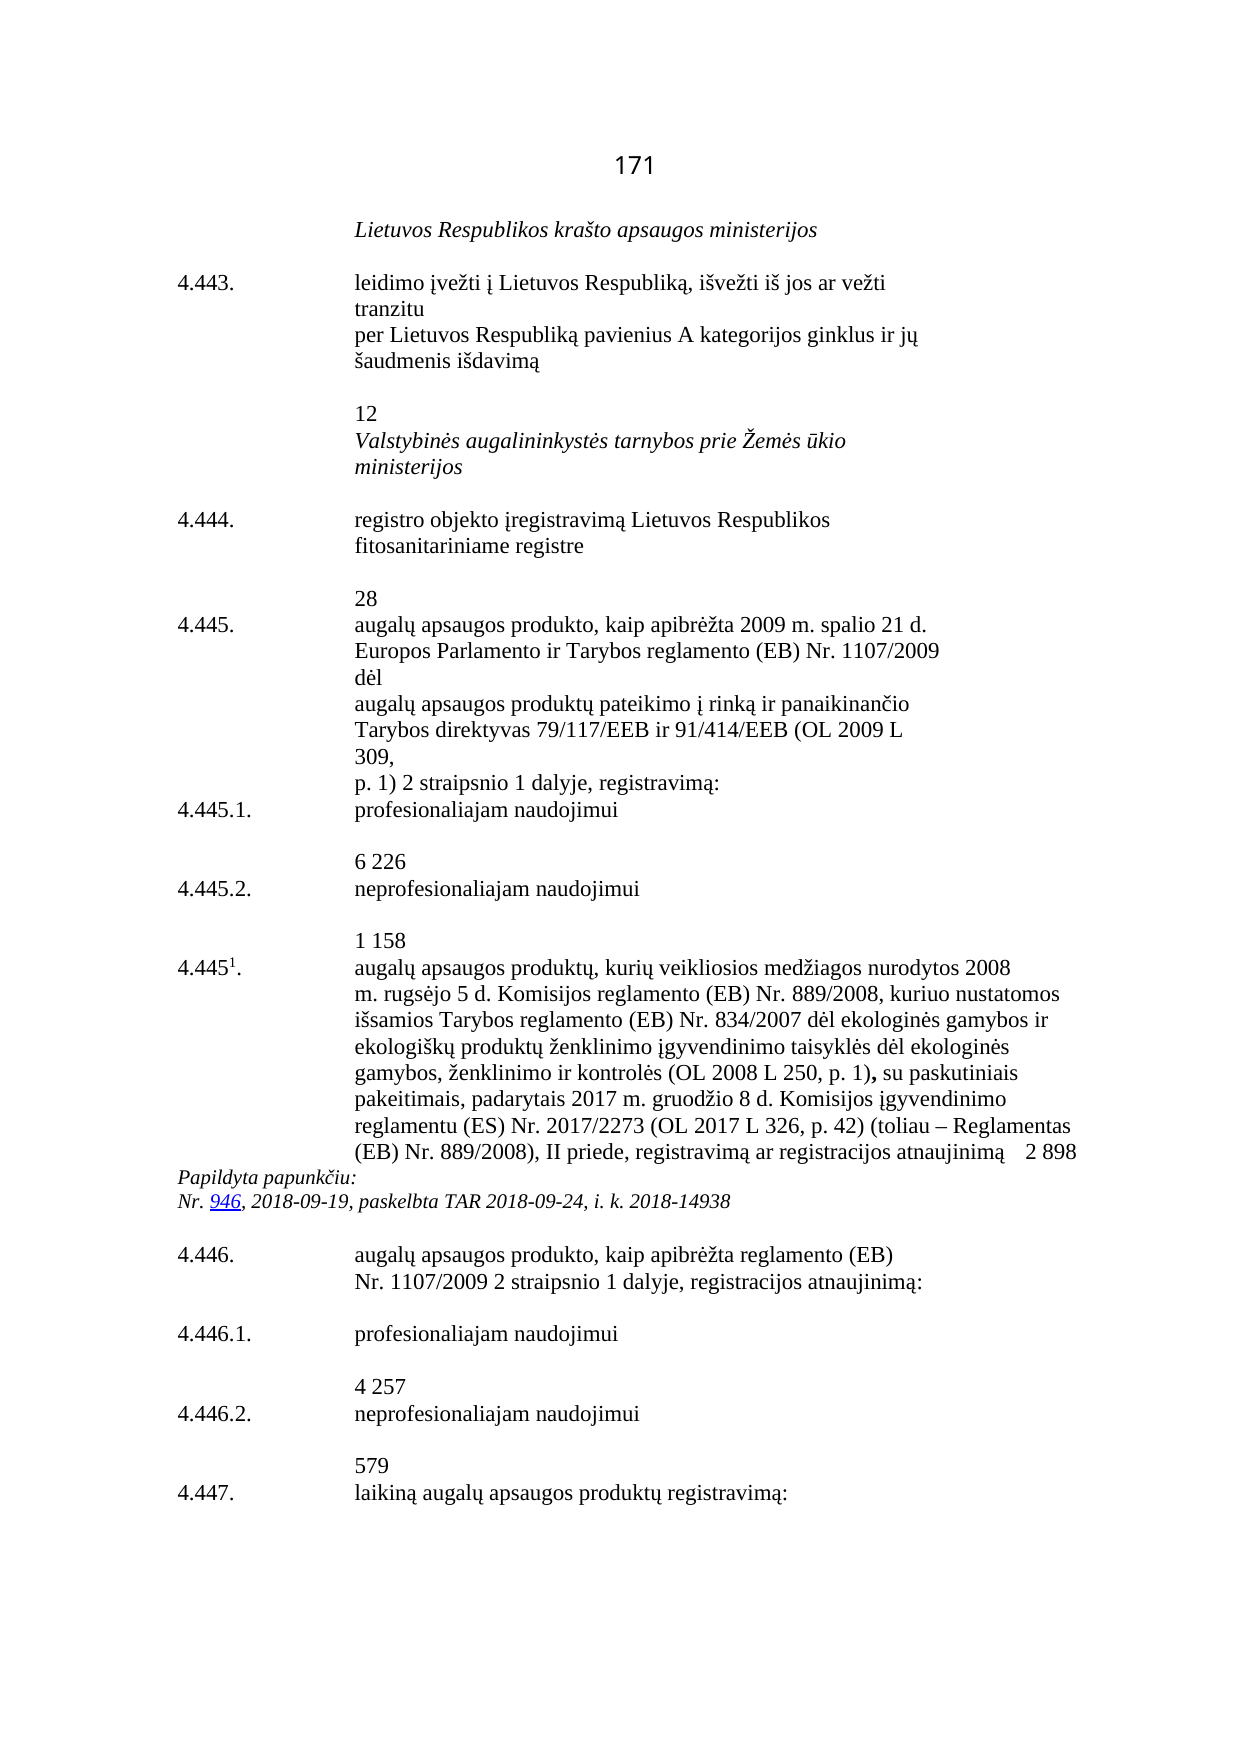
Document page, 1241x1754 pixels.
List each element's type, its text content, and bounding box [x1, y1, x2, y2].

text Nr. 946, 2018-09-19, paskelbta TAR 2018-09-24, i. k. 2018-14938 [177, 1189, 1093, 1213]
text šaudmenis išdavimą 12 [354, 348, 945, 427]
text Nr. 1107/2009 2 straipsnio 1 dalyje, registracijos atnaujinimą: [354, 1268, 945, 1321]
text 4.447. laikiną augalų apsaugos produktų registravimą: [177, 1479, 945, 1531]
text 4.443. leidimo įvežti į Lietuvos Respubliką, išvežti iš jos ar vežti tranzitu [177, 268, 945, 321]
text per Lietuvos Respubliką pavienius A kategorijos ginklus ir jų [354, 321, 945, 348]
text 4.4451. augalų apsaugos produktų, kurių veikliosios medžiagos nurodytos 2008 m. rugsėjo 5 d. Komisijos reglamento (EB) Nr. 889/2008, kuriuo nustatomos išsamios Tarybos reglamento (EB) Nr. 834/2007 dėl ekologinės gamybos ir ekologiškų produktų ženklinimo įgyvendinimo taisyklės dėl ekologinės gamybos, ženklinimo ir kontrolės (OL 2008 L 250, p. 1), su paskutiniais pakeitimais, padarytais 2017 m. gruodžio 8 d. Komisijos įgyvendinimo reglamentu (ES) Nr. 2017/2273 (OL 2017 L 326, p. 42) (toliau – Reglamentas (EB) Nr. 889/2008), II priede, registravimą ar registracijos atnaujinimą 2 898 [177, 954, 1093, 1164]
text Europos Parlamento ir Tarybos reglamento (EB) Nr. 1107/2009 dėl [354, 637, 945, 690]
text p. 1) 2 straipsnio 1 dalyje, registravimą: [354, 769, 945, 796]
text Valstybinės augalininkystės tarnybos prie Žemės ūkio ministerijos [354, 427, 945, 506]
text 4.444. registro objekto įregistravimą Lietuvos Respublikos [177, 506, 945, 532]
text 4.446. augalų apsaugos produkto, kaip apibrėžta reglamento (EB) [177, 1241, 945, 1268]
text augalų apsaugos produktų pateikimo į rinką ir panaikinančio [354, 690, 945, 717]
text 4.446.1. profesionaliajam naudojimui 4 257 [177, 1321, 945, 1399]
text 4.446.2. neprofesionaliajam naudojimui 579 [177, 1399, 945, 1479]
text Lietuvos Respublikos krašto apsaugos ministerijos [354, 216, 945, 268]
text 4.445. augalų apsaugos produkto, kaip apibrėžta 2009 m. spalio 21 d. [177, 611, 945, 637]
text Tarybos direktyvas 79/117/EEB ir 91/414/EEB (OL 2009 L 309, [354, 717, 945, 769]
text 4.445.2. neprofesionaliajam naudojimui 1 158 [177, 875, 945, 954]
text 4.445.1. profesionaliajam naudojimui 6 226 [177, 796, 945, 875]
text fitosanitariniame registre 28 [354, 532, 945, 611]
text Papildyta papunkčiu: [177, 1164, 1093, 1189]
